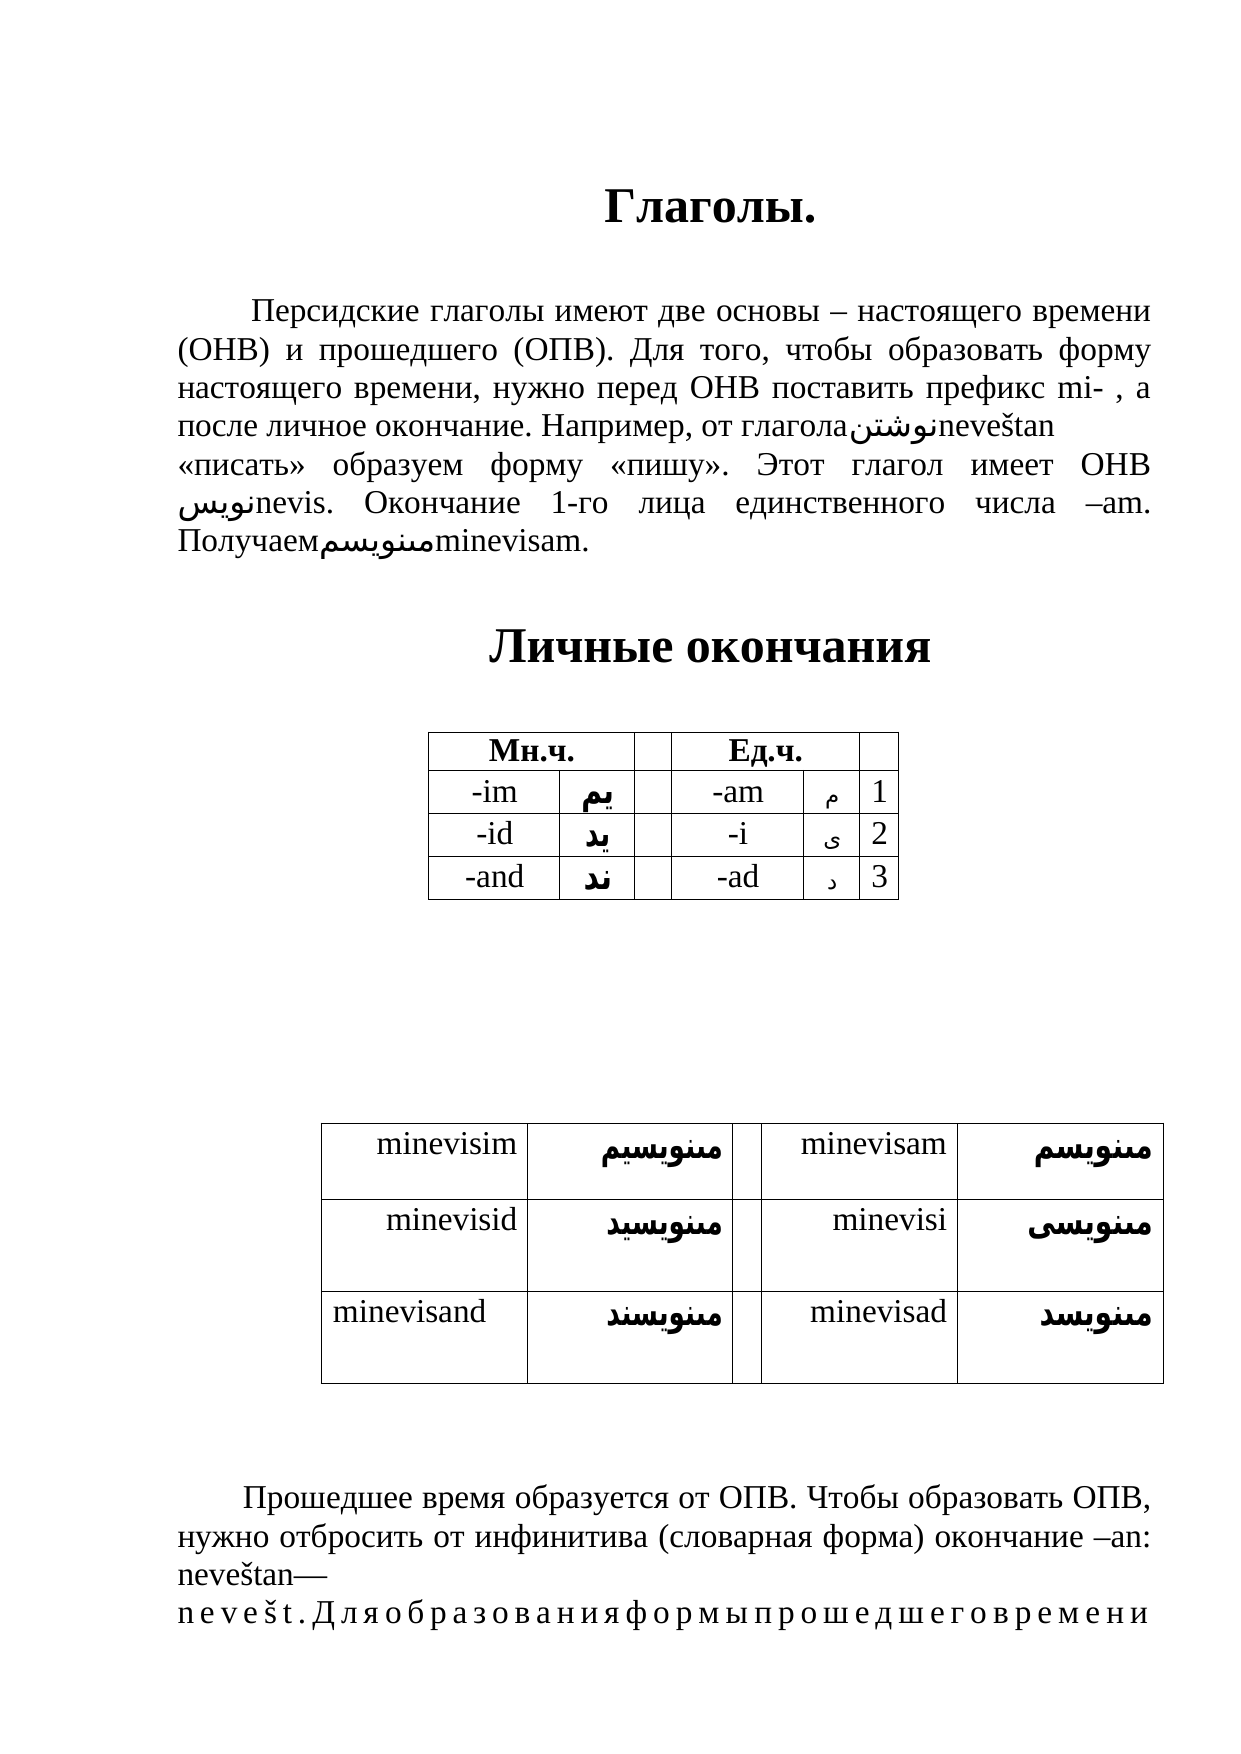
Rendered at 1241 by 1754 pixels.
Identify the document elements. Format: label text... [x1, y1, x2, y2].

table_cell مىنويسی [958, 1200, 1163, 1291]
table_cell -id [429, 814, 559, 856]
table_header [860, 733, 898, 770]
table_cell [635, 771, 671, 813]
table_header مىنويسم [958, 1124, 1163, 1199]
table_cell مىنويسيد [528, 1200, 732, 1291]
text Прошедшее время образуется от ОПВ. Чтобы образовать ОПВ, нужно отбросить от инфинитива (словарная форма) окончание –an: neveštan—nevešt.Дляобразованияформыпрошедшеговремени [177, 1478, 1152, 1631]
text «писать» образуем форму «пишу». Этот глагол имеет ОНВنويسnevis. Окончание 1-го лица единственного числа –am. Получаемمىنويسمminevisam. [177, 444, 1152, 559]
table_cell 1 [860, 771, 898, 813]
table_cell مىنويسد [958, 1292, 1163, 1383]
table_cell -i [672, 814, 803, 856]
subtitle Личные окончания [220, 616, 1201, 674]
table_cell [733, 1200, 761, 1291]
table_header minevisim [322, 1124, 527, 1199]
table_header [733, 1124, 761, 1199]
table_cell [635, 814, 671, 856]
table_cell minevisi [762, 1200, 957, 1291]
table_cell minevisand [322, 1292, 527, 1383]
table_cell ی [804, 814, 859, 856]
table_cell 3 [860, 857, 898, 899]
table_cell -and [429, 857, 559, 899]
table_header [635, 733, 671, 770]
table_cell يم [560, 771, 634, 813]
table_cell -im [429, 771, 559, 813]
table_cell [733, 1292, 761, 1383]
table_header Мн.ч. [429, 733, 634, 770]
table_cell [635, 857, 671, 899]
table_header minevisam [762, 1124, 957, 1199]
table_cell مىنويسند [528, 1292, 732, 1383]
table_cell ند [560, 857, 634, 899]
table_cell م [804, 771, 859, 813]
table_cell minevisid [322, 1200, 527, 1291]
table_header Ед.ч. [672, 733, 859, 770]
table_cell 2 [860, 814, 898, 856]
table_cell -ad [672, 857, 803, 899]
text Персидские глаголы имеют две основы – настоящего времени (ОНВ) и прошедшего (ОПВ). Для того, чтобы образовать форму настоящего времени, нужно перед ОНВ поставить префикс mi- , а после личное окончание. Например, от глаголаنوشتنneveštan [177, 291, 1152, 444]
table_cell minevisad [762, 1292, 957, 1383]
table_cell -am [672, 771, 803, 813]
table_cell يد [560, 814, 634, 856]
subtitle Глаголы. [220, 175, 1201, 233]
table_cell د [804, 857, 859, 899]
table_header مىنويسيم [528, 1124, 732, 1199]
